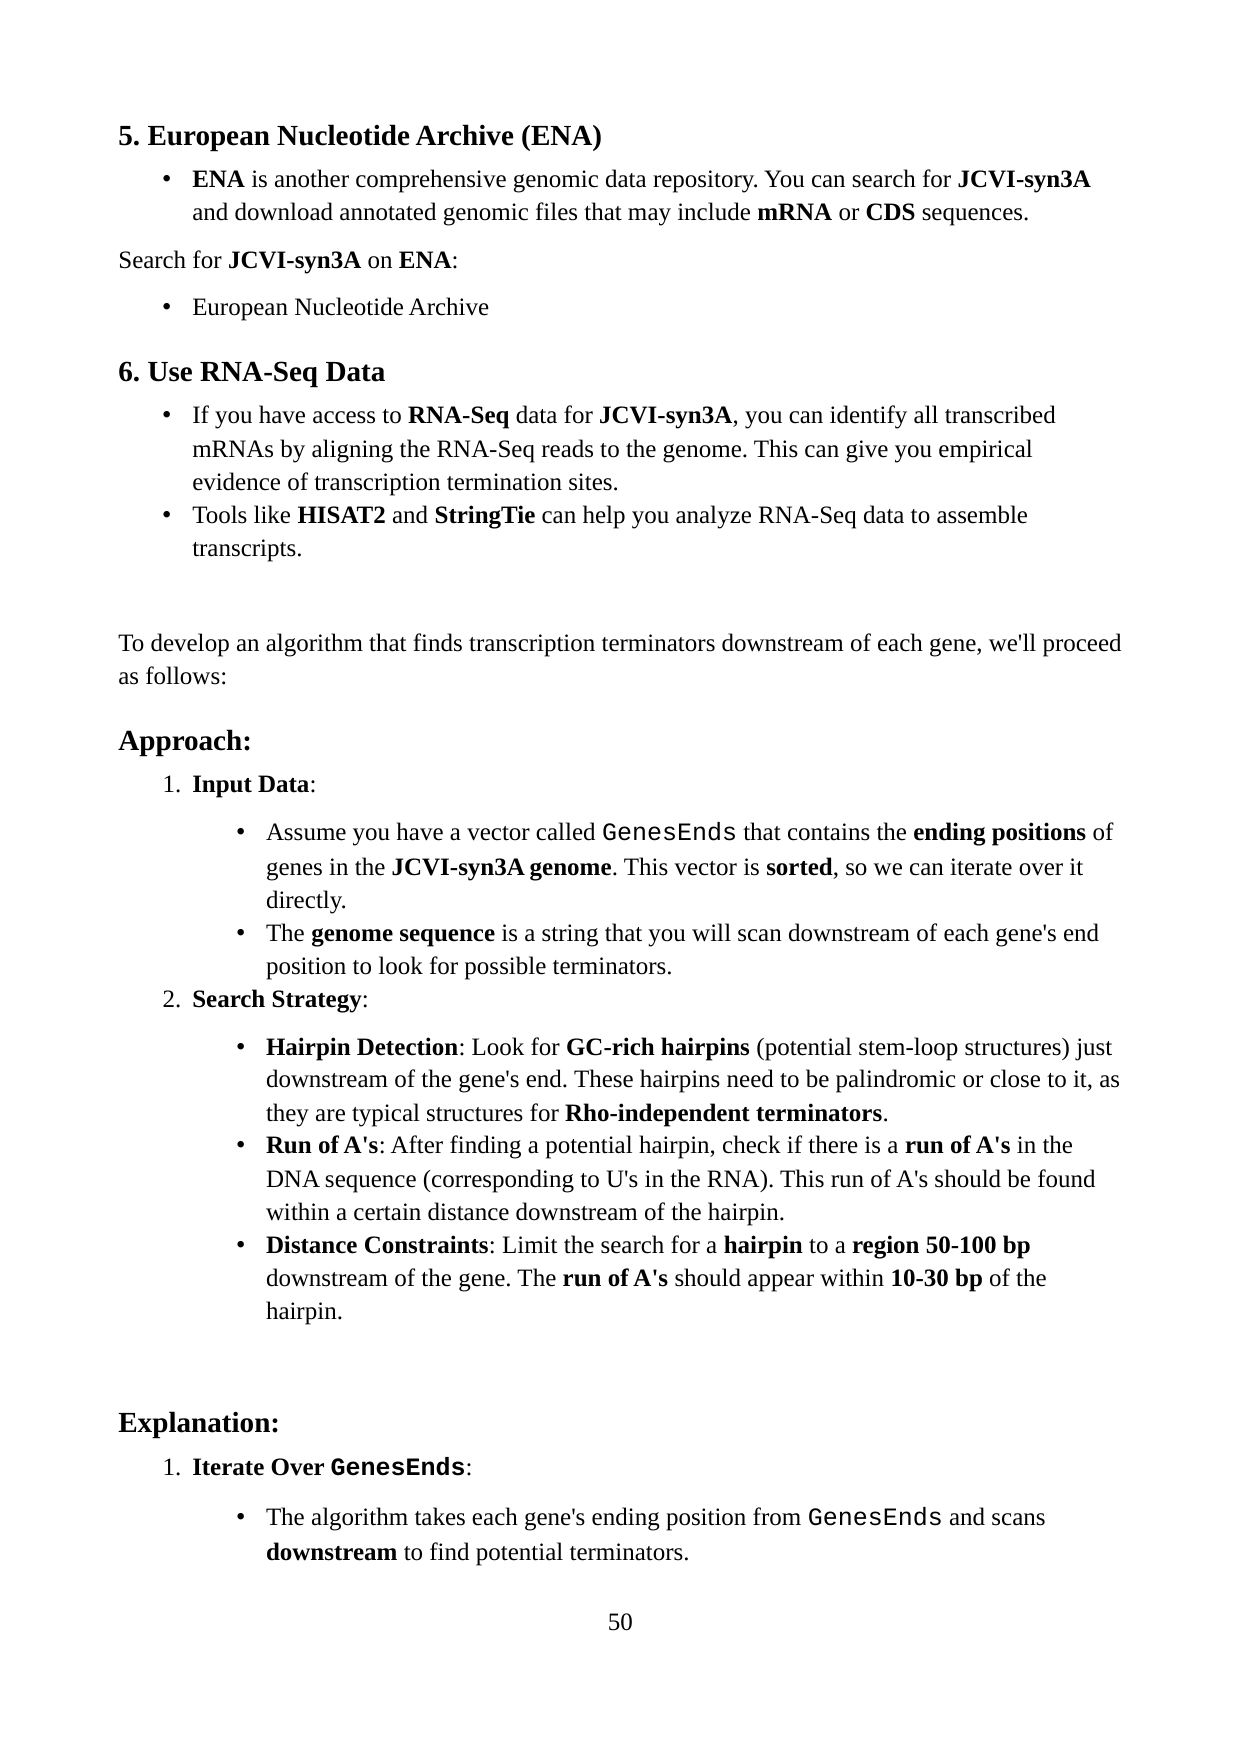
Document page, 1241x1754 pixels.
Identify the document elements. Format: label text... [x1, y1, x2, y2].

list Iterate Over GenesEnds: [162, 1452, 1122, 1482]
list European Nucleotide Archive [162, 292, 1122, 321]
list Distance Constraints: Limit the search for a hairpin to a region 50-100 bp downstream of the gene. The run of A's should appear within 10-30 bp of the hairpin. [236, 1230, 1122, 1324]
subtitle Approach: [118, 723, 1122, 757]
list Input Data: [162, 769, 1122, 798]
subtitle 5. European Nucleotide Archive (ENA) [118, 118, 1122, 152]
list If you have access to RNA-Seq data for JCVI-syn3A, you can identify all transcribed mRNAs by aligning the RNA-Seq reads to the genome. This can give you empirical evidence of transcription termination sites. [162, 401, 1122, 495]
list Assume you have a vector called GenesEnds that contains the ending positions of genes in the JCVI-syn3A genome. This vector is sorted, so we can iterate over it directly. [236, 817, 1122, 914]
list ENA is another comprehensive genomic data repository. You can search for JCVI-syn3A and download annotated genomic files that may include mRNA or CDS sequences. [162, 164, 1122, 226]
list Search Strategy: [162, 984, 1122, 1013]
list The genome sequence is a string that you will scan downstream of each gene's end position to look for possible terminators. [236, 918, 1122, 980]
text To develop an algorithm that finds transcription terminators downstream of each gene, we'll proceed as follows: [118, 628, 1122, 690]
list Hairpin Detection: Look for GC-rich hairpins (potential stem-loop structures) just downstream of the gene's end. These hairpins need to be palindromic or close to it, as they are typical structures for Rho-independent terminators. [236, 1032, 1122, 1126]
subtitle 6. Use RNA-Seq Data [118, 354, 1122, 388]
list Tools like HISAT2 and StringTie can help you analyze RNA-Seq data to assemble transcripts. [162, 500, 1122, 561]
text Search for JCVI-syn3A on ENA: [118, 245, 1122, 273]
subtitle Explanation: [118, 1406, 1122, 1439]
list The algorithm takes each gene's ending position from GenesEnds and scans downstream to find potential terminators. [236, 1502, 1122, 1565]
list Run of A's: After finding a potential hairpin, check if there is a run of A's in the DNA sequence (corresponding to U's in the RNA). This run of A's should be found within a certain distance downstream of the hairpin. [236, 1131, 1122, 1225]
